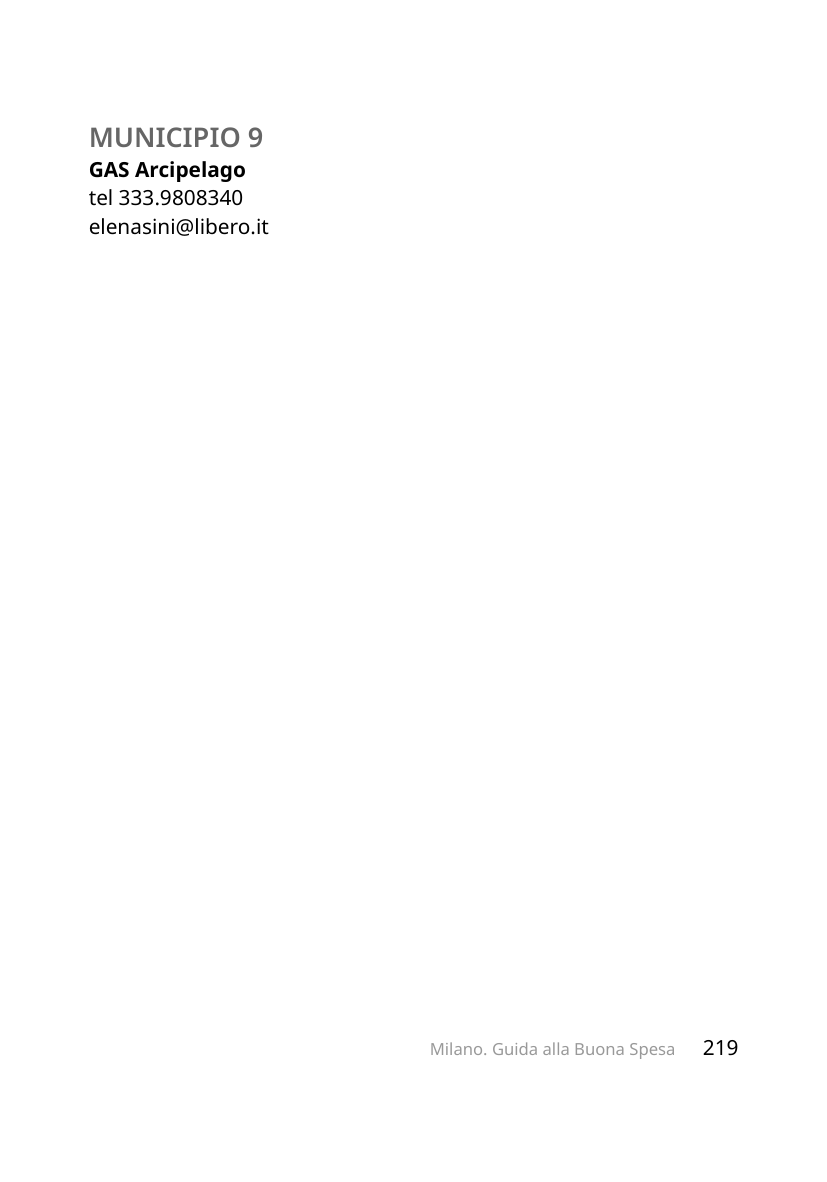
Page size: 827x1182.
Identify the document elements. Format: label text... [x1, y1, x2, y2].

text tel 333.9808340 [88, 183, 738, 212]
title Municipio 9 [88, 118, 738, 155]
text elenasini@libero.it [88, 212, 738, 240]
text GAS Arcipelago [88, 155, 738, 183]
